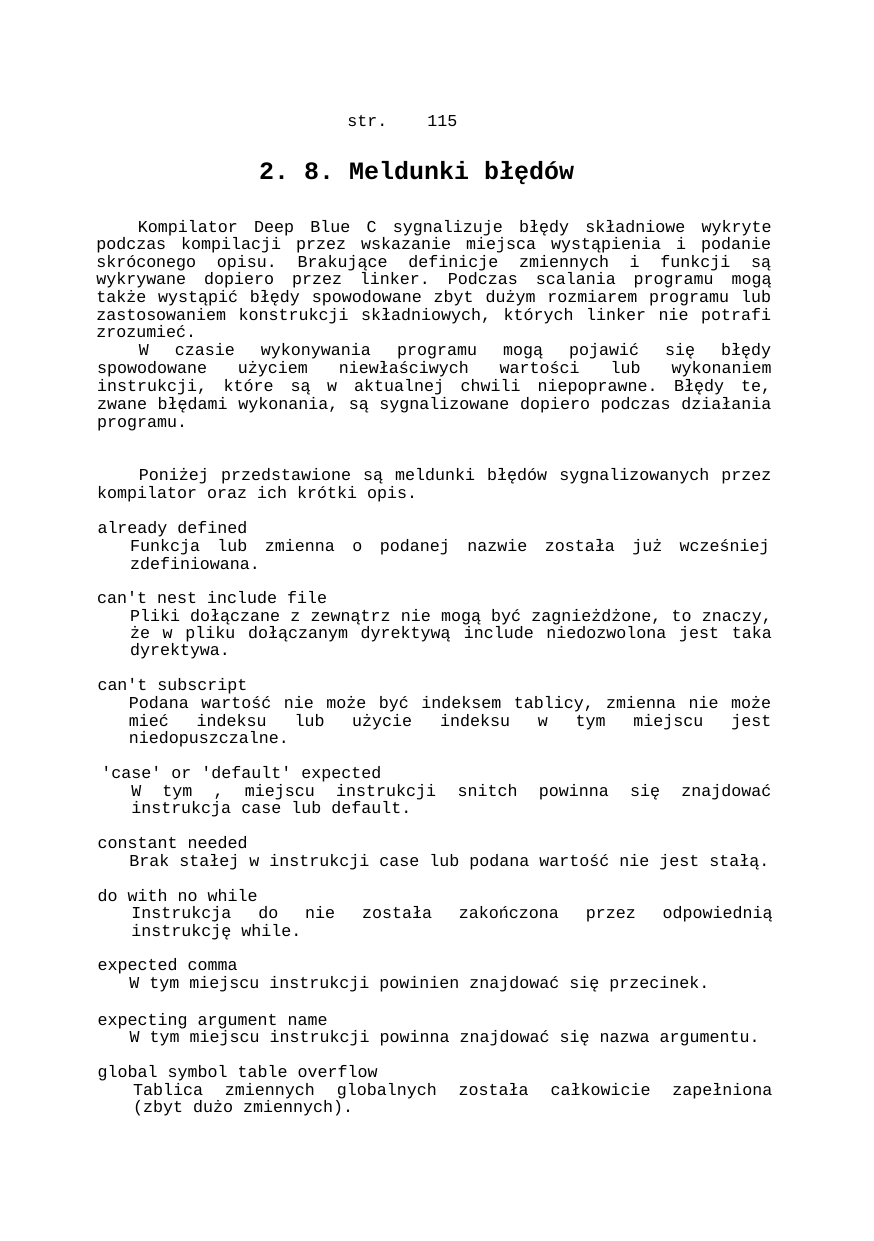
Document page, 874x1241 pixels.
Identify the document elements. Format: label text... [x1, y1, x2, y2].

text Tablica zmiennych globalnych została całkowicie zapełniona (zbyt dużo zmiennych). [133, 1081, 772, 1116]
text Podana wartość nie może być indeksem tablicy, zmienna nie może mieć indeksu lub użycie indeksu w tym miejscu jest niedopuszczalne. [129, 694, 772, 747]
text W tym miejscu instrukcji powinna znajdować się nazwa argumentu. [129, 1028, 772, 1046]
text constant needed [97, 834, 772, 852]
text W czasie wykonywania programu mogą pojawić się błędy spowodowane użyciem niewłaściwych wartości lub wykonaniem instrukcji, które są w aktualnej chwili niepoprawne. Błędy te, zwane błędami wykonania, są sygnalizowane dopiero podczas działania programu. [97, 341, 771, 431]
text can't nest include file [97, 590, 772, 607]
text Funkcja lub zmienna o podanej nazwie została już wcześniej zdefiniowana. [130, 537, 770, 573]
text Poniżej przedstawione są meldunki błędów sygnalizowanych przez kompilator oraz ich krótki opis. [97, 466, 771, 502]
text do with no while [97, 887, 772, 905]
text already defined [97, 520, 772, 537]
text global symbol table overflow [97, 1063, 772, 1081]
text can't subscript [97, 677, 772, 694]
text Kompilator Deep Blue C sygnalizuje błędy składniowe wykryte podczas kompilacji przez wskazanie miejsca wystąpienia i podanie skróconego opisu. Brakujące definicje zmiennych i funkcji są wykrywane dopiero przez linker. Podczas scalania programu mogą także wystąpić błędy spowodowane zbyt dużym rozmiarem programu lub zastosowaniem konstrukcji składniowych, których linker nie potrafi zrozumieć. [96, 218, 771, 341]
text expecting argument name [97, 1011, 772, 1028]
text str. 115 [273, 84, 682, 137]
text Pliki dołączane z zewnątrz nie mogą być zagnieżdżone, to znaczy, że w pliku dołączanym dyrektywą include niedozwolona jest taka dyrektywa. [130, 607, 772, 659]
text W tym , miejscu instrukcji snitch powinna się znajdować instrukcja case lub default. [131, 782, 771, 817]
text Instrukcja do nie została zakończona przez odpowiednią instrukcję while. [131, 905, 772, 940]
text 'case' or 'default' expected [101, 764, 772, 782]
text expected comma [97, 956, 772, 975]
text 2. 8. Meldunki błędów [214, 137, 682, 190]
text W tym miejscu instrukcji powinien znajdować się przecinek. [129, 975, 772, 994]
text Brak stałej w instrukcji case lub podana wartość nie jest stałą. [129, 852, 771, 870]
